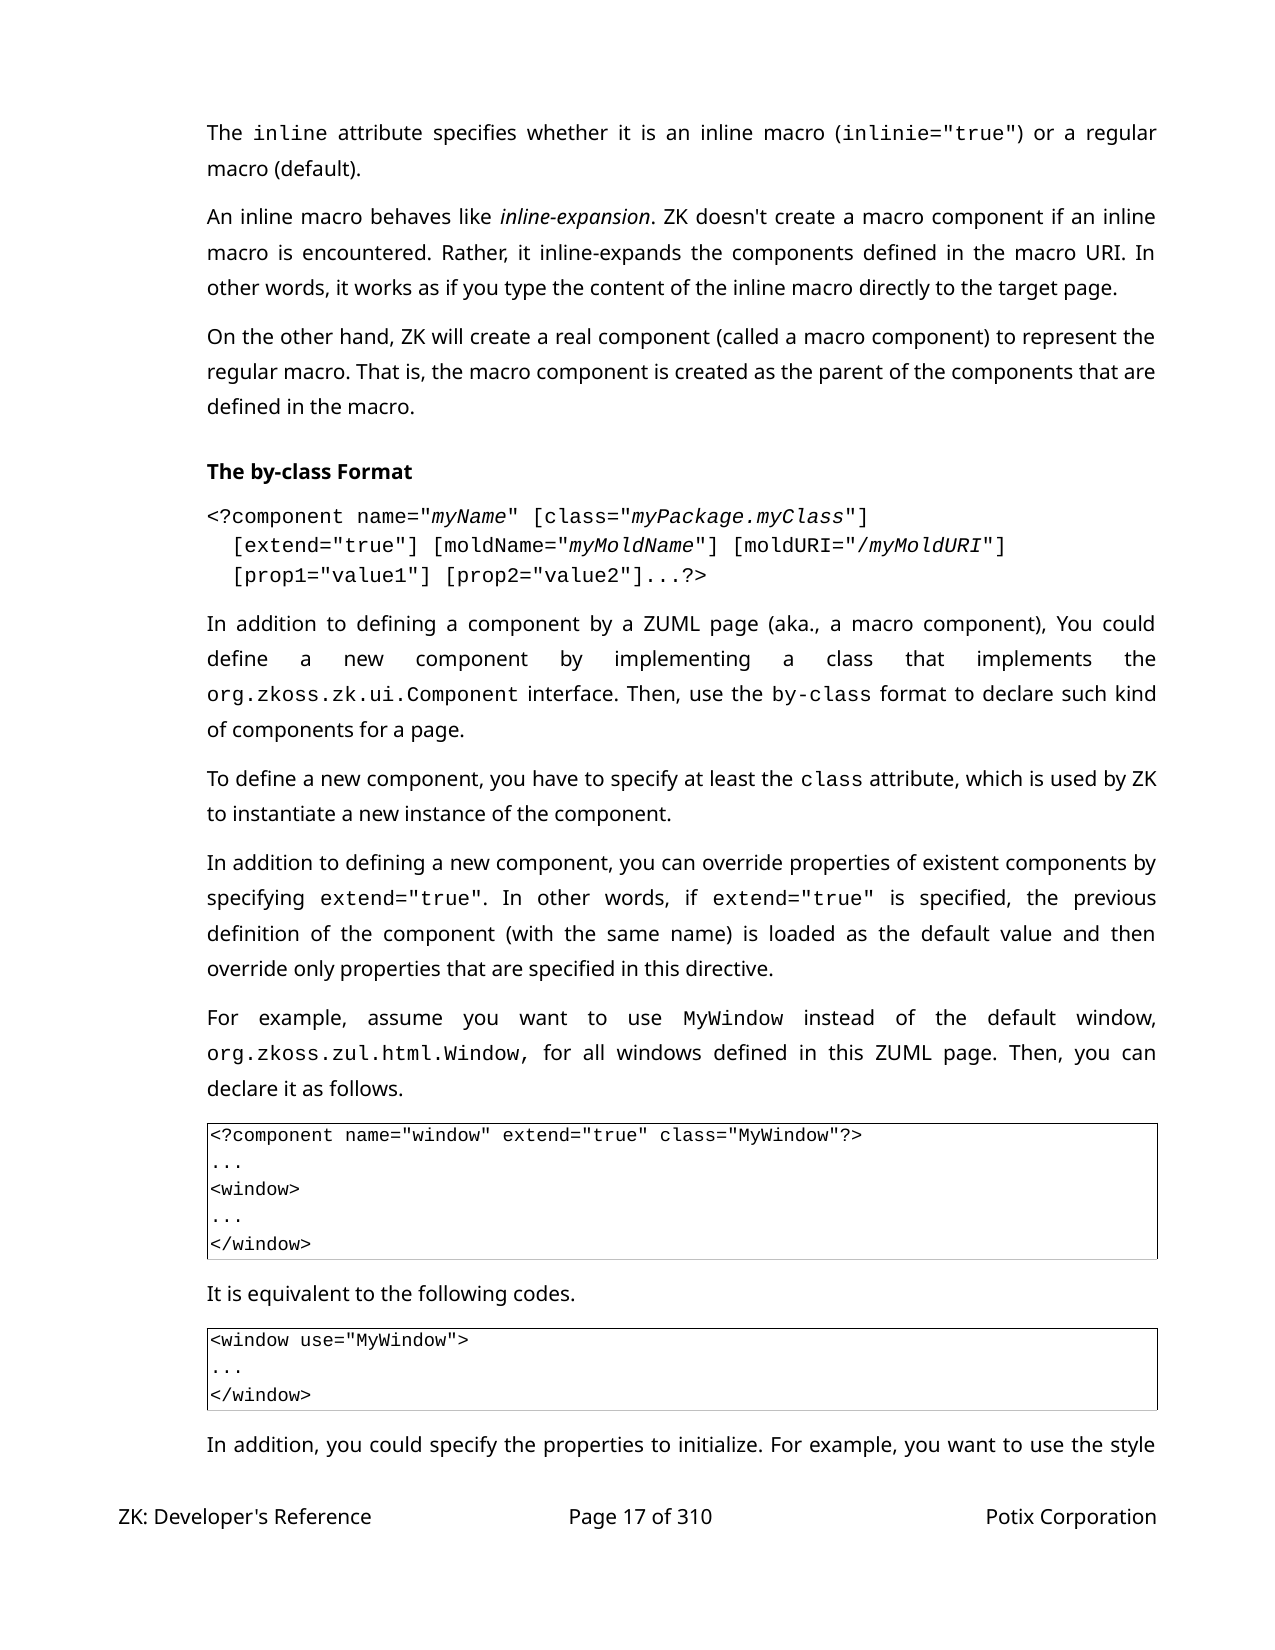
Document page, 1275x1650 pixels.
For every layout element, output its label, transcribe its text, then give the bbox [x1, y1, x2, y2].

text An inline macro behaves like inline-expansion. ZK doesn't create a macro component if an inline macro is encountered. Rather, it inline-expands the components defined in the macro URI. In other words, it works as if you type the content of the inline macro directly to the target page. [207, 202, 1157, 301]
text On the other hand, ZK will create a real component (called a macro component) to represent the regular macro. That is, the macro component is created as the parent of the components that are defined in the macro. [207, 322, 1157, 420]
text In addition, you could specify the properties to initialize. For example, you want to use the style [207, 1431, 1157, 1459]
text <window use="MyWindow"> [208, 1329, 1157, 1352]
text It is equivalent to the following codes. [207, 1279, 1157, 1308]
text To define a new component, you have to specify at least the class attribute, which is used by ZK to instantiate a new instance of the component. [207, 764, 1157, 827]
text </window> [208, 1383, 1157, 1410]
text The inline attribute specifies whether it is an inline macro (inlinie="true") or a regular macro (default). [207, 118, 1157, 182]
text For example, assume you want to use MyWindow instead of the default window, org.zkoss.zul.html.Window, for all windows defined in this ZUML page. Then, you can declare it as follows. [207, 1003, 1157, 1102]
text In addition to defining a component by a ZUML page (aka., a macro component), You could define a new component by implementing a class that implements the org.zkoss.zk.ui.Component interface. Then, use the by-class format to declare such kind of components for a page. [207, 609, 1157, 743]
text <window> [208, 1177, 1157, 1201]
text In addition to defining a new component, you can override properties of existent components by specifying extend="true". In other words, if extend="true" is specified, the previous definition of the component (with the same name) is loaded as the default value and then override only properties that are specified in this directive. [207, 848, 1157, 982]
text </window> [208, 1231, 1157, 1259]
text <?component name="window" extend="true" class="MyWindow"?> [208, 1124, 1157, 1147]
text ... [208, 1150, 1157, 1174]
text ... [208, 1355, 1157, 1380]
subtitle The by-class Format [207, 457, 1157, 485]
text ... [208, 1204, 1157, 1228]
text <?component name="myName" [class="myPackage.myClass"] [extend="true"] [moldName="myMoldName"] [moldURI="/myMoldURI"] [prop1="value1"] [prop2="value2"]...?> [207, 506, 1157, 588]
